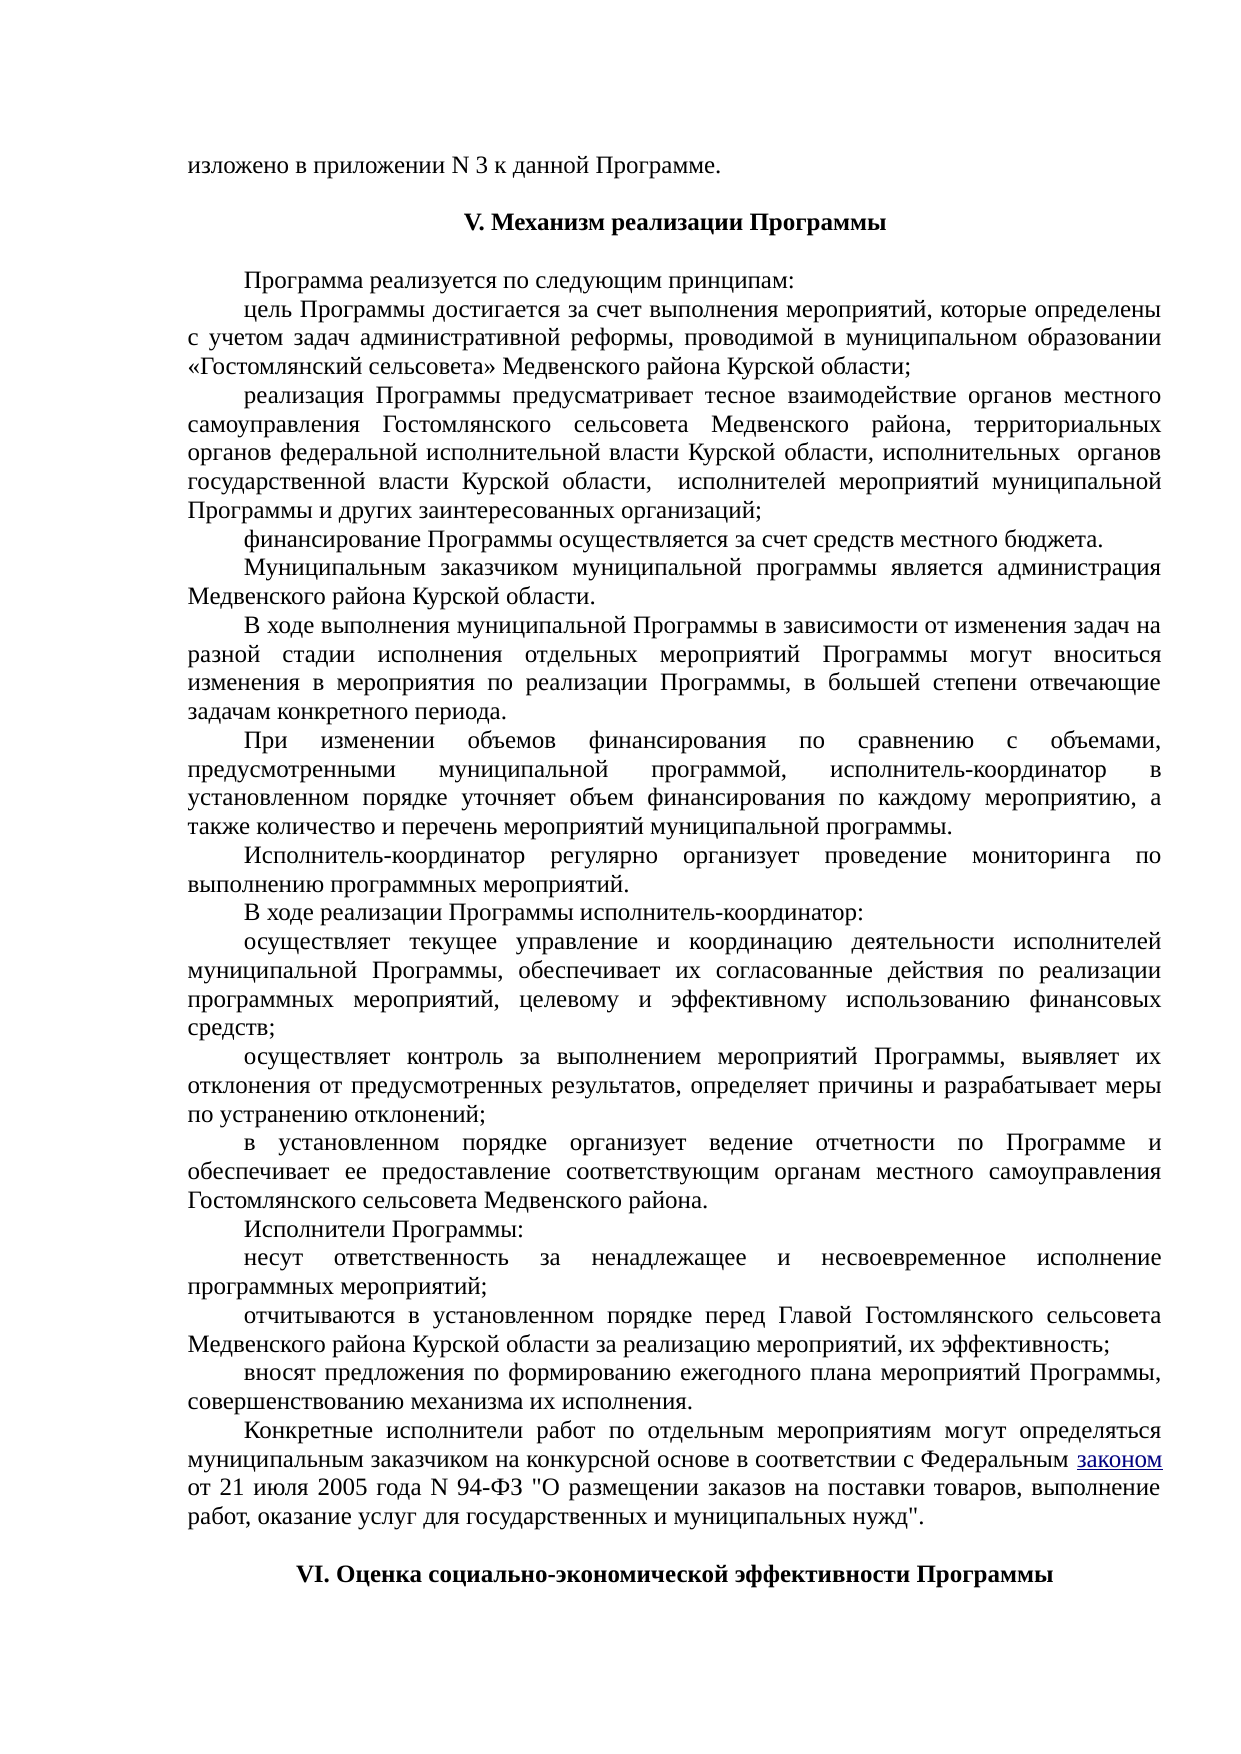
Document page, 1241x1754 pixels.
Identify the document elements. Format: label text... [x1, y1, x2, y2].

text отчитываются в установленном порядке перед Главой Гостомлянского сельсовета Медвенского района Курской области за реализацию мероприятий, их эффективность; [187, 1300, 1162, 1357]
text осуществляет текущее управление и координацию деятельности исполнителей муниципальной Программы, обеспечивает их согласованные действия по реализации программных мероприятий, целевому и эффективному использованию финансовых средств; [187, 926, 1162, 1041]
text Исполнители Программы: [187, 1214, 1162, 1242]
text Программа реализуется по следующим принципам: [187, 265, 1162, 294]
text При изменении объемов финансирования по сравнению с объемами, предусмотренными муниципальной программой, исполнитель-координатор в установленном порядке уточняет объем финансирования по каждому мероприятию, а также количество и перечень мероприятий муниципальной программы. [187, 725, 1162, 840]
text осуществляет контроль за выполнением мероприятий Программы, выявляет их отклонения от предусмотренных результатов, определяет причины и разрабатывает меры по устранению отклонений; [187, 1041, 1162, 1127]
text в установленном порядке организует ведение отчетности по Программе и обеспечивает ее предоставление соответствующим органам местного самоуправления Гостомлянского сельсовета Медвенского района. [187, 1127, 1162, 1214]
text В ходе выполнения муниципальной Программы в зависимости от изменения задач на разной стадии исполнения отдельных мероприятий Программы могут вноситься изменения в мероприятия по реализации Программы, в большей степени отвечающие задачам конкретного периода. [187, 610, 1162, 725]
text V. Механизм реализации Программы [187, 207, 1162, 236]
text Исполнитель-координатор регулярно организует проведение мониторинга по выполнению программных мероприятий. [187, 840, 1162, 897]
text изложено в приложении N 3 к данной Программе. [187, 150, 1162, 179]
text VI. Оценка социально-экономической эффективности Программы [187, 1559, 1162, 1587]
text В ходе реализации Программы исполнитель-координатор: [187, 897, 1162, 926]
text Муниципальным заказчиком муниципальной программы является администрация Медвенского района Курской области. [187, 552, 1162, 610]
text несут ответственность за ненадлежащее и несвоевременное исполнение программных мероприятий; [187, 1242, 1162, 1300]
text реализация Программы предусматривает тесное взаимодействие органов местного самоуправления Гостомлянского сельсовета Медвенского района, территориальных органов федеральной исполнительной власти Курской области, исполнительных органов государственной власти Курской области, исполнителей мероприятий муниципальной Программы и других заинтересованных организаций; [187, 380, 1162, 524]
text финансирование Программы осуществляется за счет средств местного бюджета. [187, 524, 1162, 552]
text Конкретные исполнители работ по отдельным мероприятиям могут определяться муниципальным заказчиком на конкурсной основе в соответствии с Федеральным законом от 21 июля 2005 года N 94-ФЗ "О размещении заказов на поставки товаров, выполнение работ, оказание услуг для государственных и муниципальных нужд". [187, 1415, 1162, 1530]
text вносят предложения по формированию ежегодного плана мероприятий Программы, совершенствованию механизма их исполнения. [187, 1357, 1162, 1415]
text цель Программы достигается за счет выполнения мероприятий, которые определены с учетом задач административной реформы, проводимой в муниципальном образовании «Гостомлянский сельсовета» Медвенского района Курской области; [187, 294, 1162, 380]
